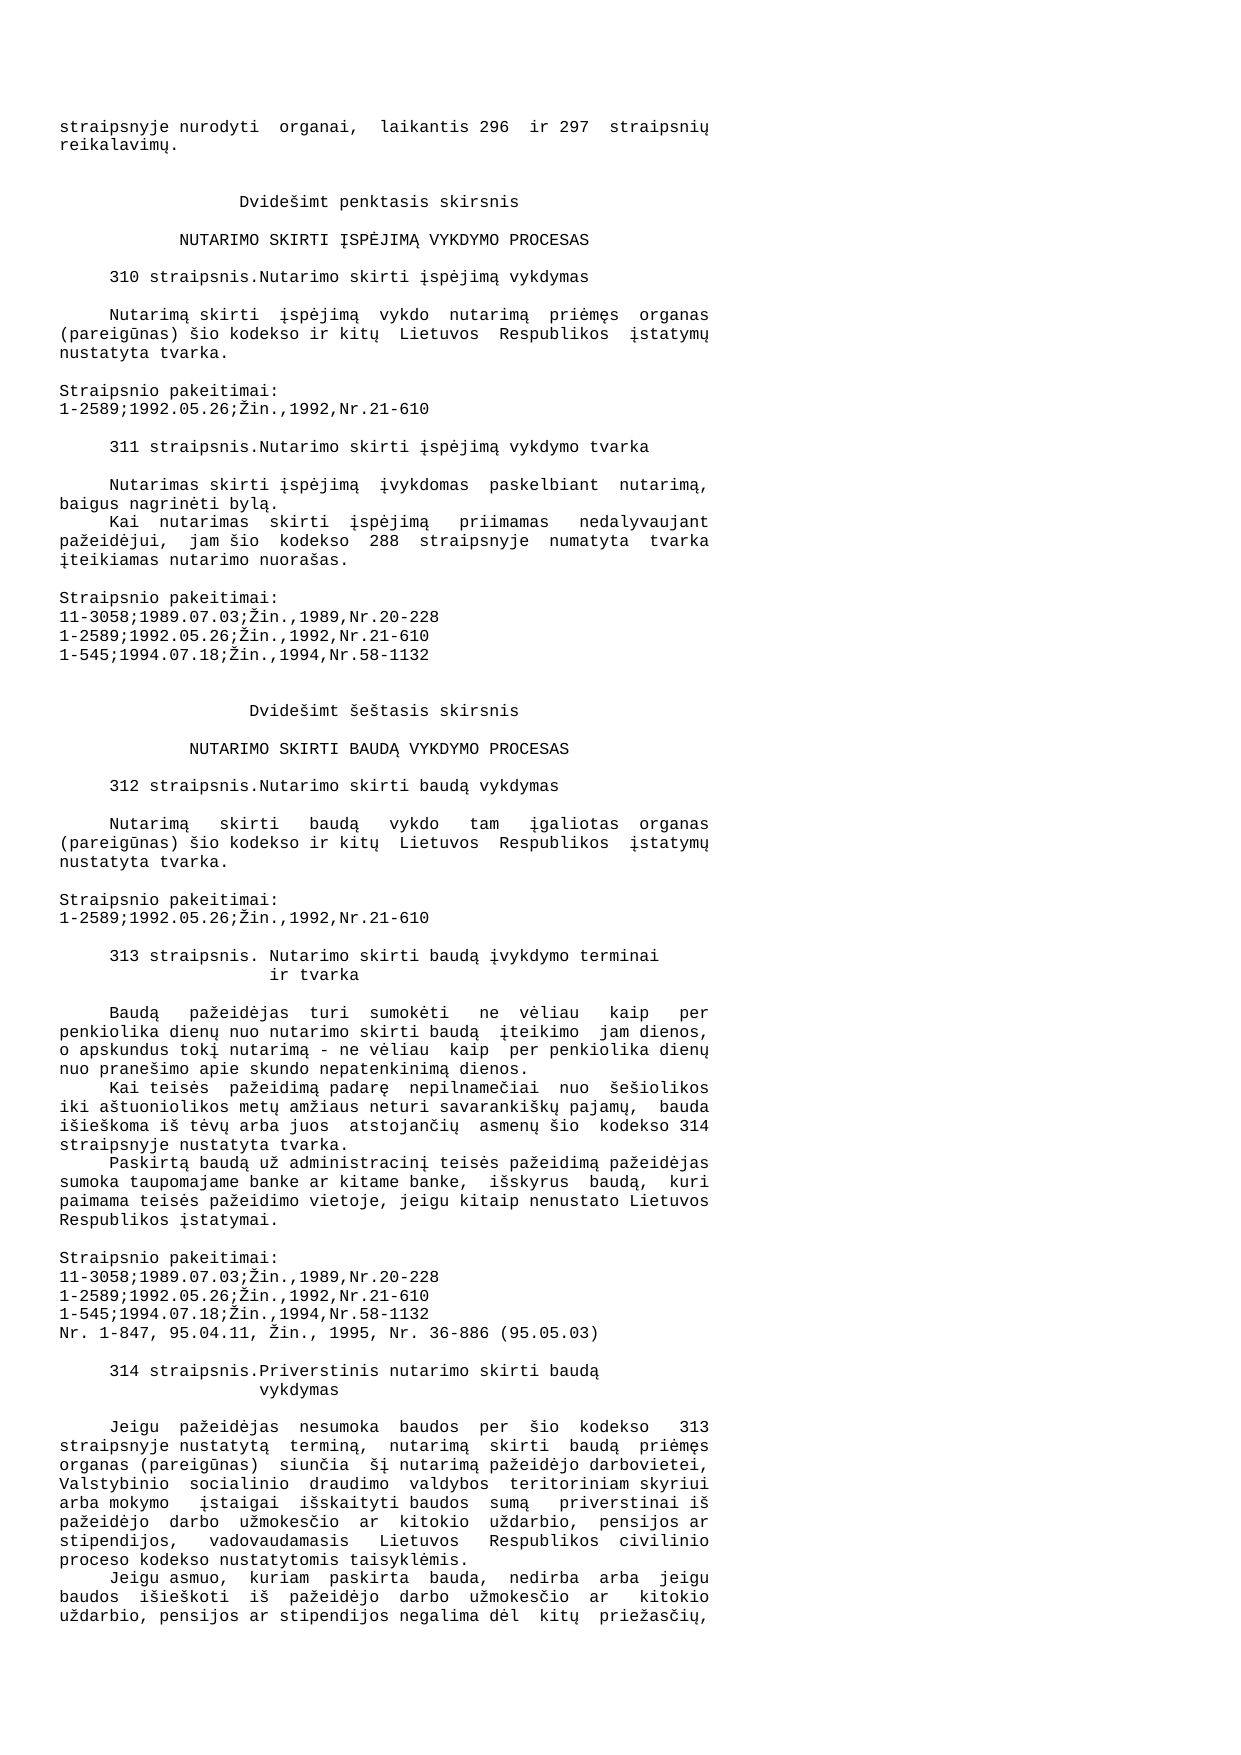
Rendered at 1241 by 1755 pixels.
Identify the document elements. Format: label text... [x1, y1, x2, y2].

text nuo pranešimo apie skundo nepatenkinimą dienos. [59, 1061, 1122, 1080]
text Straipsnio pakeitimai: [59, 589, 1122, 608]
text penkiolika dienų nuo nutarimo skirti baudą įteikimo jam dienos, [59, 1023, 1122, 1042]
text Paskirtą baudą už administracinį teisės pažeidimą pažeidėjas [59, 1155, 1122, 1174]
text organas (pareigūnas) siunčia šį nutarimą pažeidėjo darbovietei, [59, 1457, 1122, 1476]
text (pareigūnas) šio kodekso ir kitų Lietuvos Respublikos įstatymų [59, 326, 1122, 344]
text o apskundus tokį nutarimą - ne vėliau kaip per penkiolika dienų [59, 1042, 1122, 1061]
text 11-3058;1989.07.03;Žin.,1989,Nr.20-228 [59, 608, 1122, 627]
text 1-545;1994.07.18;Žin.,1994,Nr.58-1132 [59, 1306, 1122, 1325]
text 311 straipsnis.Nutarimo skirti įspėjimą vykdymo tvarka [59, 439, 1122, 457]
text 11-3058;1989.07.03;Žin.,1989,Nr.20-228 [59, 1268, 1122, 1287]
text reikalavimų. [59, 137, 1122, 156]
text Dvidešimt šeštasis skirsnis [59, 703, 1122, 721]
text vykdymas [59, 1381, 1122, 1400]
text Nr. 1-847, 95.04.11, Žin., 1995, Nr. 36-886 (95.05.03) [59, 1325, 1122, 1344]
text Jeigu pažeidėjas nesumoka baudos per šio kodekso 313 [59, 1419, 1122, 1438]
text Nutarimą skirti įspėjimą vykdo nutarimą priėmęs organas [59, 307, 1122, 326]
text Baudą pažeidėjas turi sumokėti ne vėliau kaip per [59, 1004, 1122, 1023]
text Kai teisės pažeidimą padarę nepilnamečiai nuo šešiolikos [59, 1080, 1122, 1098]
text 1-545;1994.07.18;Žin.,1994,Nr.58-1132 [59, 646, 1122, 665]
text 310 straipsnis.Nutarimo skirti įspėjimą vykdymas [59, 269, 1122, 288]
text stipendijos, vadovaudamasis Lietuvos Respublikos civilinio [59, 1532, 1122, 1551]
text sumoka taupomajame banke ar kitame banke, išskyrus baudą, kuri [59, 1174, 1122, 1193]
text pažeidėjo darbo užmokesčio ar kitokio uždarbio, pensijos ar [59, 1513, 1122, 1532]
text įteikiamas nutarimo nuorašas. [59, 552, 1122, 571]
text Straipsnio pakeitimai: [59, 1249, 1122, 1268]
text Straipsnio pakeitimai: [59, 891, 1122, 910]
text Nutarimas skirti įspėjimą įvykdomas paskelbiant nutarimą, [59, 476, 1122, 495]
text 1-2589;1992.05.26;Žin.,1992,Nr.21-610 [59, 401, 1122, 420]
text 314 straipsnis.Priverstinis nutarimo skirti baudą [59, 1362, 1122, 1381]
text Straipsnio pakeitimai: [59, 382, 1122, 401]
text NUTARIMO SKIRTI BAUDĄ VYKDYMO PROCESAS [59, 740, 1122, 759]
text straipsnyje nustatyta tvarka. [59, 1136, 1122, 1155]
text 313 straipsnis. Nutarimo skirti baudą įvykdymo terminai [59, 948, 1122, 967]
text 1-2589;1992.05.26;Žin.,1992,Nr.21-610 [59, 627, 1122, 646]
text (pareigūnas) šio kodekso ir kitų Lietuvos Respublikos įstatymų [59, 834, 1122, 853]
text Dvidešimt penktasis skirsnis [59, 193, 1122, 212]
text Jeigu asmuo, kuriam paskirta bauda, nedirba arba jeigu [59, 1570, 1122, 1589]
text 1-2589;1992.05.26;Žin.,1992,Nr.21-610 [59, 1287, 1122, 1306]
text Valstybinio socialinio draudimo valdybos teritoriniam skyriui [59, 1476, 1122, 1494]
text proceso kodekso nustatytomis taisyklėmis. [59, 1551, 1122, 1570]
text straipsnyje nustatytą terminą, nutarimą skirti baudą priėmęs [59, 1438, 1122, 1457]
text pažeidėjui, jam šio kodekso 288 straipsnyje numatyta tvarka [59, 533, 1122, 552]
text baudos išieškoti iš pažeidėjo darbo užmokesčio ar kitokio [59, 1589, 1122, 1608]
text 312 straipsnis.Nutarimo skirti baudą vykdymas [59, 778, 1122, 797]
text Nutarimą skirti baudą vykdo tam įgaliotas organas [59, 816, 1122, 834]
text uždarbio, pensijos ar stipendijos negalima dėl kitų priežasčių, [59, 1608, 1122, 1626]
text nustatyta tvarka. [59, 344, 1122, 363]
text Respublikos įstatymai. [59, 1212, 1122, 1231]
text paimama teisės pažeidimo vietoje, jeigu kitaip nenustato Lietuvos [59, 1193, 1122, 1212]
text išieškoma iš tėvų arba juos atstojančių asmenų šio kodekso 314 [59, 1117, 1122, 1136]
text arba mokymo įstaigai išskaityti baudos sumą priverstinai iš [59, 1494, 1122, 1513]
text 1-2589;1992.05.26;Žin.,1992,Nr.21-610 [59, 910, 1122, 929]
text straipsnyje nurodyti organai, laikantis 296 ir 297 straipsnių [59, 118, 1122, 137]
text baigus nagrinėti bylą. [59, 495, 1122, 514]
text NUTARIMO SKIRTI ĮSPĖJIMĄ VYKDYMO PROCESAS [59, 231, 1122, 250]
text nustatyta tvarka. [59, 853, 1122, 872]
text ir tvarka [59, 967, 1122, 985]
text iki aštuoniolikos metų amžiaus neturi savarankiškų pajamų, bauda [59, 1098, 1122, 1117]
text Kai nutarimas skirti įspėjimą priimamas nedalyvaujant [59, 514, 1122, 533]
